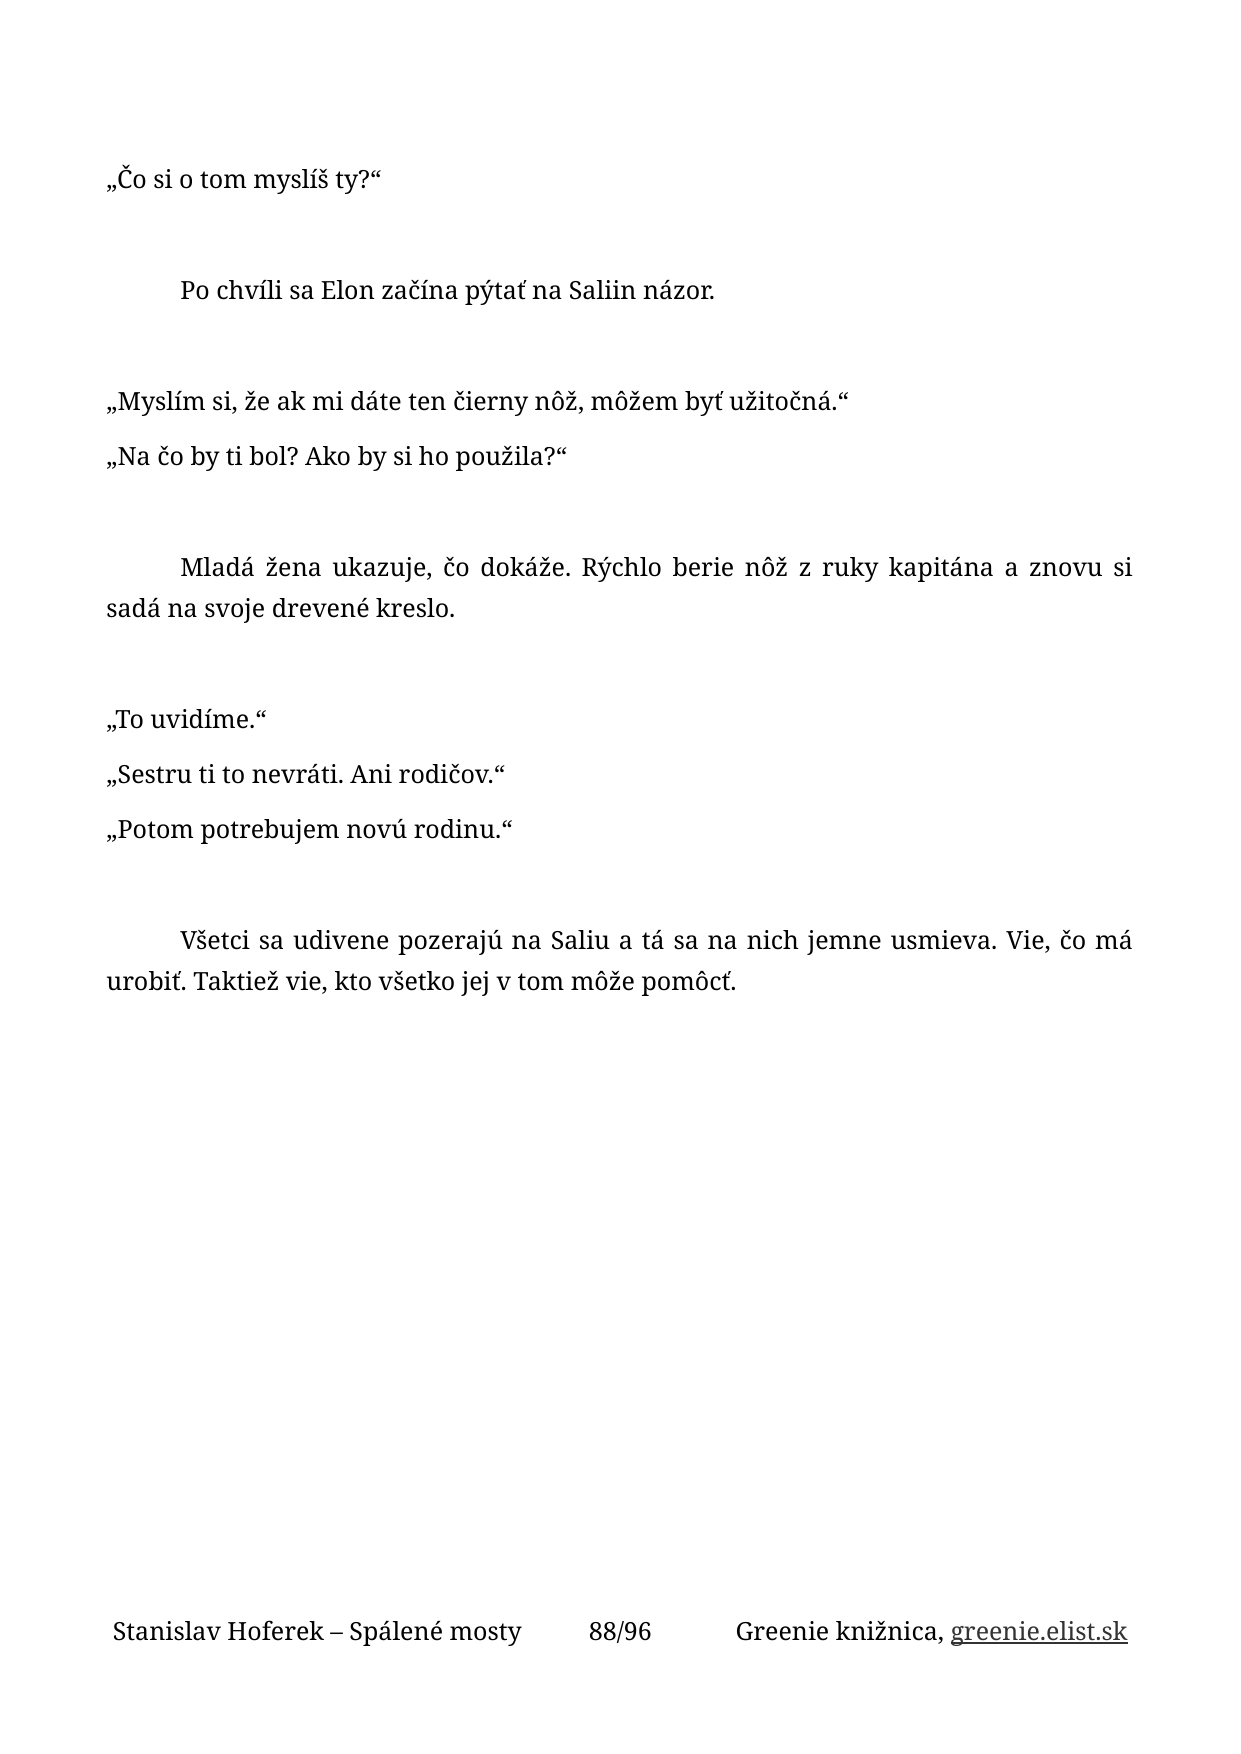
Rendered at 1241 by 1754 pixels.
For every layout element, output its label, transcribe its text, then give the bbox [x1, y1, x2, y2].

text „Myslím si, že ak mi dáte ten čierny nôž, môžem byť užitočná.“ [106, 383, 1134, 417]
text „To uvidíme.“ [106, 701, 1134, 735]
text Mladá žena ukazuje, čo dokáže. Rýchlo berie nôž z ruky kapitána a znovu si sadá na svoje drevené kreslo. [106, 549, 1134, 624]
text Všetci sa udivene pozerajú na Saliu a tá sa na nich jemne usmieva. Vie, čo má urobiť. Taktiež vie, kto všetko jej v tom môže pomôcť. [106, 923, 1134, 998]
text „Sestru ti to nevráti. Ani rodičov.“ [106, 757, 1134, 791]
text „Na čo by ti bol? Ako by si ho použila?“ [106, 439, 1134, 473]
text „Potom potrebujem novú rodinu.“ [106, 812, 1134, 846]
text „Čo si o tom myslíš ty?“ [106, 162, 1134, 196]
text Po chvíli sa Elon začína pýtať na Saliin názor. [106, 272, 1134, 307]
